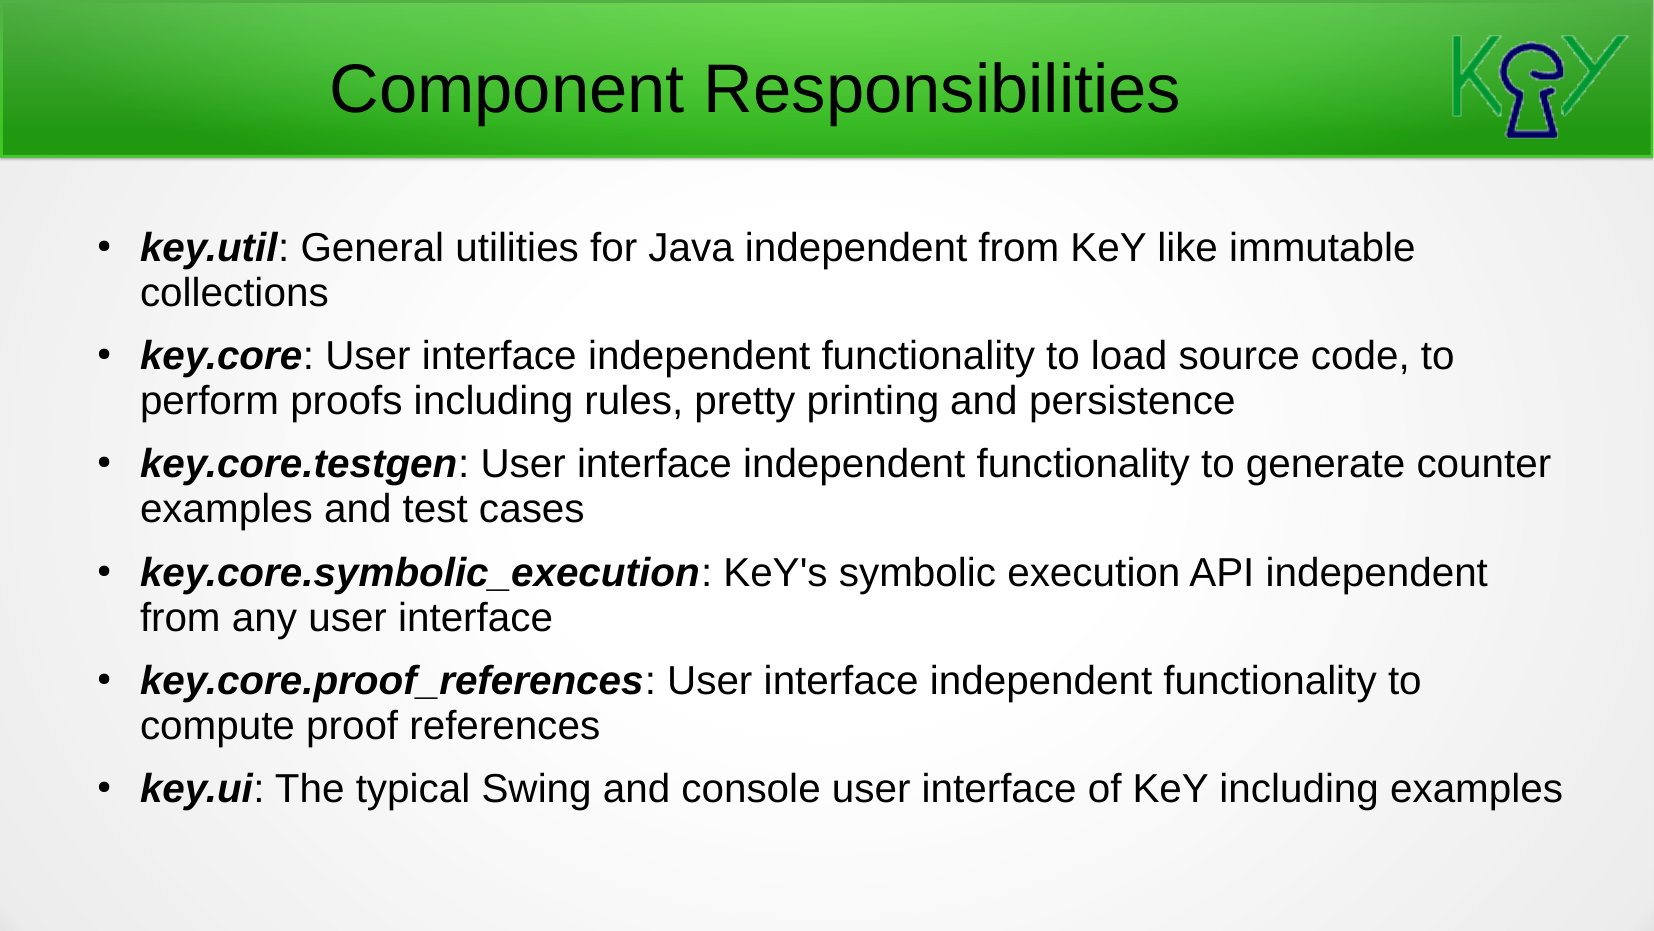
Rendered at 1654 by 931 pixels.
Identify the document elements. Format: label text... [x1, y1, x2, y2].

title Component Responsibilities [82, 35, 1430, 142]
list key.util: General utilities for Java independent from KeY like immutable collections key.core: User interface independent functionality to load source code, to perform proofs including rules, pretty printing and persistence key.core.testgen: User interface independent functionality to generate counter examples and test cases key.core.symbolic_execution: KeY's symbolic execution API independent from any user interface key.core.proof_references: User interface independent functionality to compute proof references key.ui: The typical Swing and console user interface of KeY including examples [82, 224, 1571, 827]
picture [1389, 0, 1654, 189]
